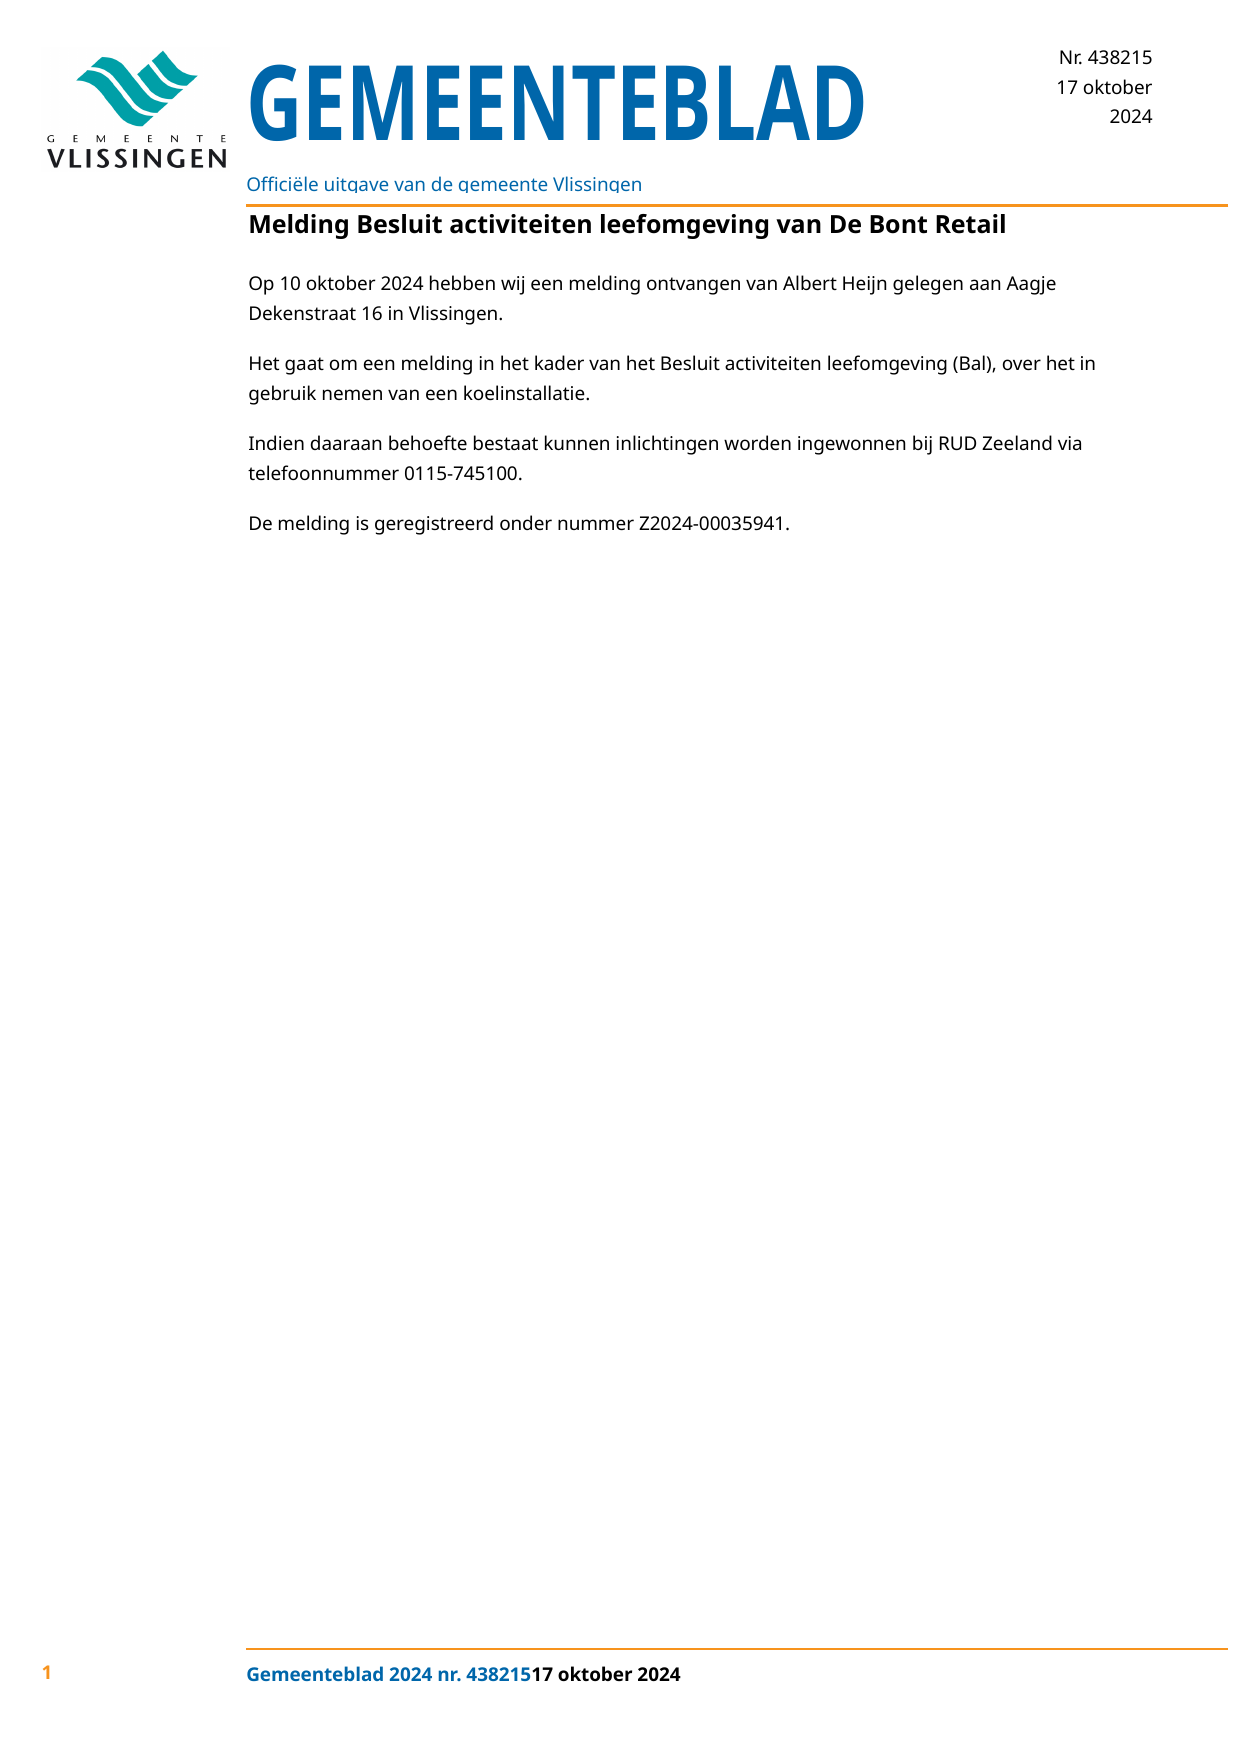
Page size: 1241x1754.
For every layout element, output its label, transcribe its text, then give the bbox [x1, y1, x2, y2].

text Het gaat om een melding in het kader van het Besluit activiteiten leefomgeving (Bal), over het in gebruik nemen van een koelinstallatie. [248, 350, 1152, 406]
text De melding is geregistreerd onder nummer Z2024-00035941. [248, 510, 1152, 536]
text Op 10 oktober 2024 hebben wij een melding ontvangen van Albert Heijn gelegen aan Aagje Dekenstraat 16 in Vlissingen. [248, 270, 1152, 326]
text Indien daaraan behoefte bestaat kunnen inlichtingen worden ingewonnen bij RUD Zeeland via telefoonnummer 0115-745100. [248, 430, 1152, 486]
text Melding Besluit activiteiten leefomgeving van De Bont Retail [248, 207, 1152, 241]
picture [41, 47, 231, 172]
